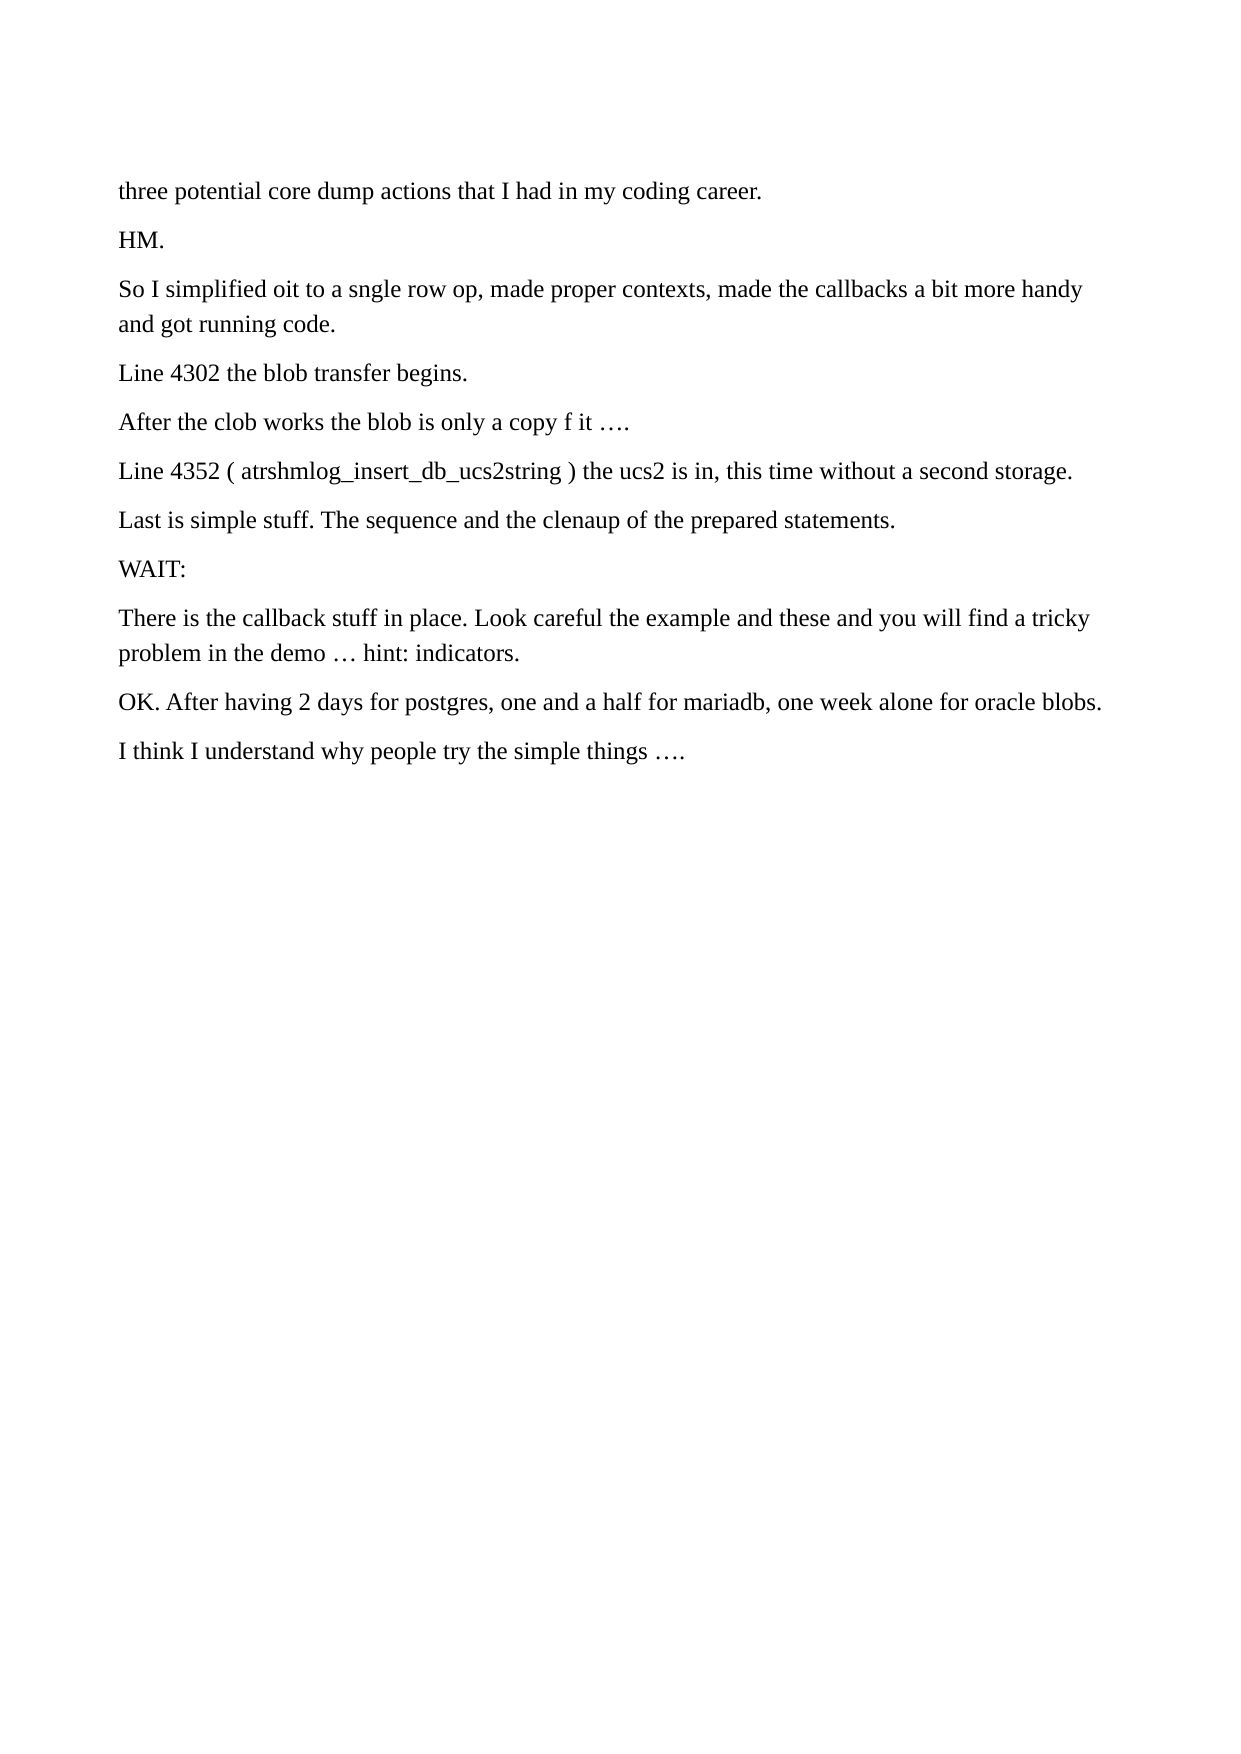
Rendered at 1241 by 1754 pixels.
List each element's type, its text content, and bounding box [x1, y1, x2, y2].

text There is the callback stuff in place. Look careful the example and these and you will find a tricky problem in the demo … hint: indicators. [118, 603, 1122, 667]
text Last is simple stuff. The sequence and the clenaup of the prepared statements. [118, 505, 1122, 534]
text three potential core dump actions that I had in my coding career. [118, 176, 1122, 205]
text Line 4352 ( atrshmlog_insert_db_ucs2string ) the ucs2 is in, this time without a second storage. [118, 456, 1122, 485]
text After the clob works the blob is only a copy f it …. [118, 407, 1122, 436]
text OK. After having 2 days for postgres, one and a half for mariadb, one week alone for oracle blobs. [118, 687, 1122, 716]
text I think I understand why people try the simple things …. [118, 736, 1122, 765]
text WAIT: [118, 554, 1122, 583]
text HM. [118, 225, 1122, 254]
text Line 4302 the blob transfer begins. [118, 358, 1122, 387]
text So I simplified oit to a sngle row op, made proper contexts, made the callbacks a bit more handy and got running code. [118, 274, 1122, 338]
